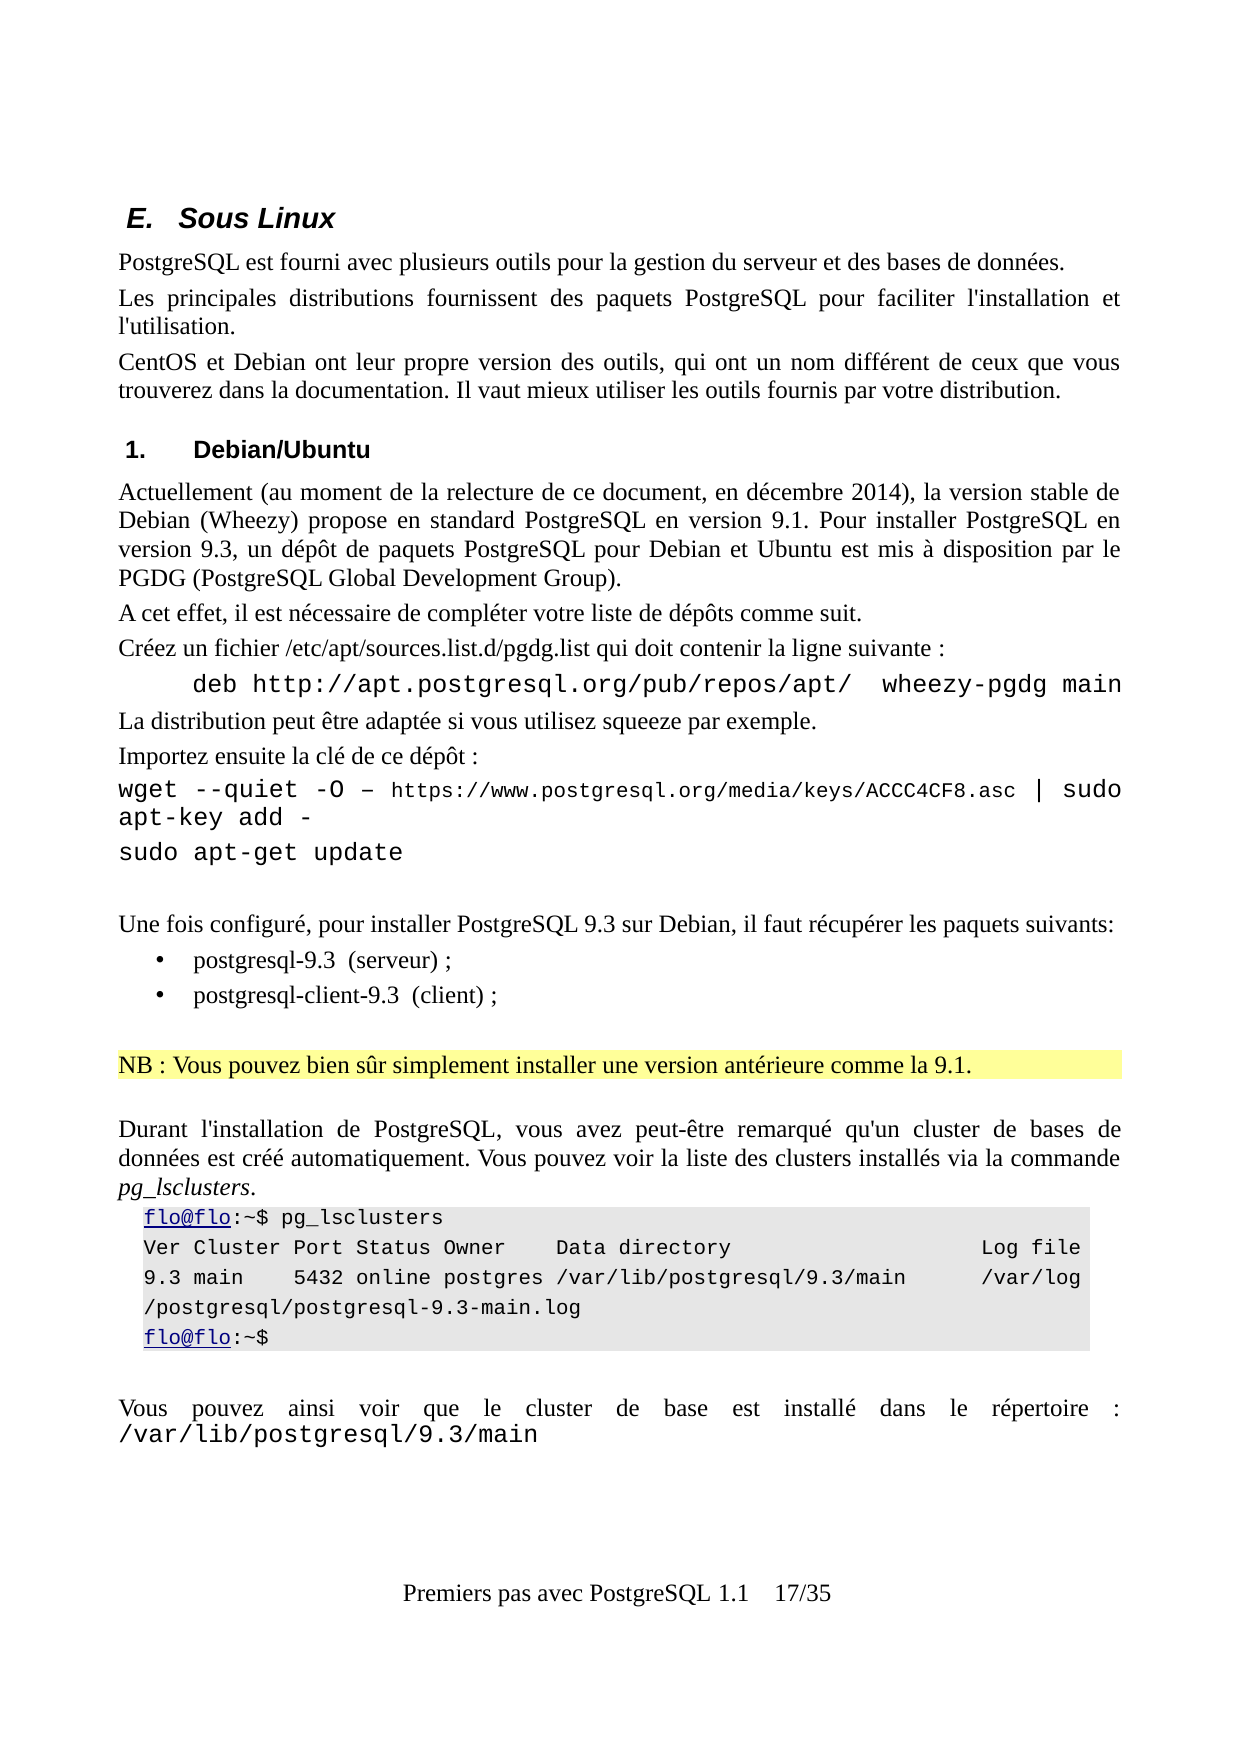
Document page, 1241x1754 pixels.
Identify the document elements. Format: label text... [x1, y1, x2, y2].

text flo@flo:~$ pg_lsclusters [143, 1207, 1090, 1231]
text Durant l'installation de PostgreSQL, vous avez peut-être remarqué qu'un cluster de bases de données est créé automatiquement. Vous pouvez voir la liste des clusters installés via la commande pg_lsclusters. [118, 1114, 1122, 1201]
text La distribution peut être adaptée si vous utilisez squeeze par exemple. [118, 706, 1122, 735]
text Vous pouvez ainsi voir que le cluster de base est installé dans le répertoire : /var/lib/postgresql/9.3/main [118, 1393, 1122, 1450]
text CentOS et Debian ont leur propre version des outils, qui ont un nom différent de ceux que vous trouverez dans la documentation. Il vaut mieux utiliser les outils fournis par votre distribution. [118, 347, 1122, 404]
text Actuellement (au moment de la relecture de ce document, en décembre 2014), la version stable de Debian (Wheezy) propose en standard PostgreSQL en version 9.1. Pour installer PostgreSQL en version 9.3, un dépôt de paquets PostgreSQL pour Debian et Ubuntu est mis à disposition par le PGDG (PostgreSQL Global Development Group). [118, 477, 1122, 592]
list postgresql-client-9.3 (client) ; [156, 980, 1122, 1009]
text deb http://apt.postgresql.org/pub/repos/apt/ wheezy-pgdg main [118, 669, 1122, 699]
text A cet effet, il est nécessaire de compléter votre liste de dépôts comme suit. [118, 598, 1122, 627]
text 9.3 main 5432 online postgres /var/lib/postgresql/9.3/main /var/log [143, 1267, 1090, 1291]
text wget --quiet -O – https://www.postgresql.org/media/keys/ACCC4CF8.asc | sudo apt-key add - [118, 776, 1122, 833]
text Créez un fichier /etc/apt/sources.list.d/pgdg.list qui doit contenir la ligne suivante : [118, 633, 1122, 662]
subtitle Sous Linux [118, 201, 1122, 235]
list postgresql-9.3 (serveur) ; [156, 945, 1122, 973]
text sudo apt-get update [118, 839, 1122, 868]
text /postgresql/postgresql-9.3-main.log [143, 1297, 1090, 1321]
text PostgreSQL est fourni avec plusieurs outils pour la gestion du serveur et des bases de données. [118, 247, 1122, 276]
text flo@flo:~$ [143, 1327, 1090, 1351]
text Une fois configuré, pour installer PostgreSQL 9.3 sur Debian, il faut récupérer les paquets suivants: [118, 909, 1122, 938]
text Importez ensuite la clé de ce dépôt : [118, 741, 1122, 770]
text Les principales distributions fournissent des paquets PostgreSQL pour faciliter l'installation et l'utilisation. [118, 283, 1122, 340]
text Ver Cluster Port Status Owner Data directory Log file [143, 1237, 1090, 1261]
list Vous pouvez bien sûr simplement installer une version antérieure comme la 9.1. [118, 1050, 1122, 1079]
subtitle Debian/Ubuntu [118, 436, 1122, 464]
